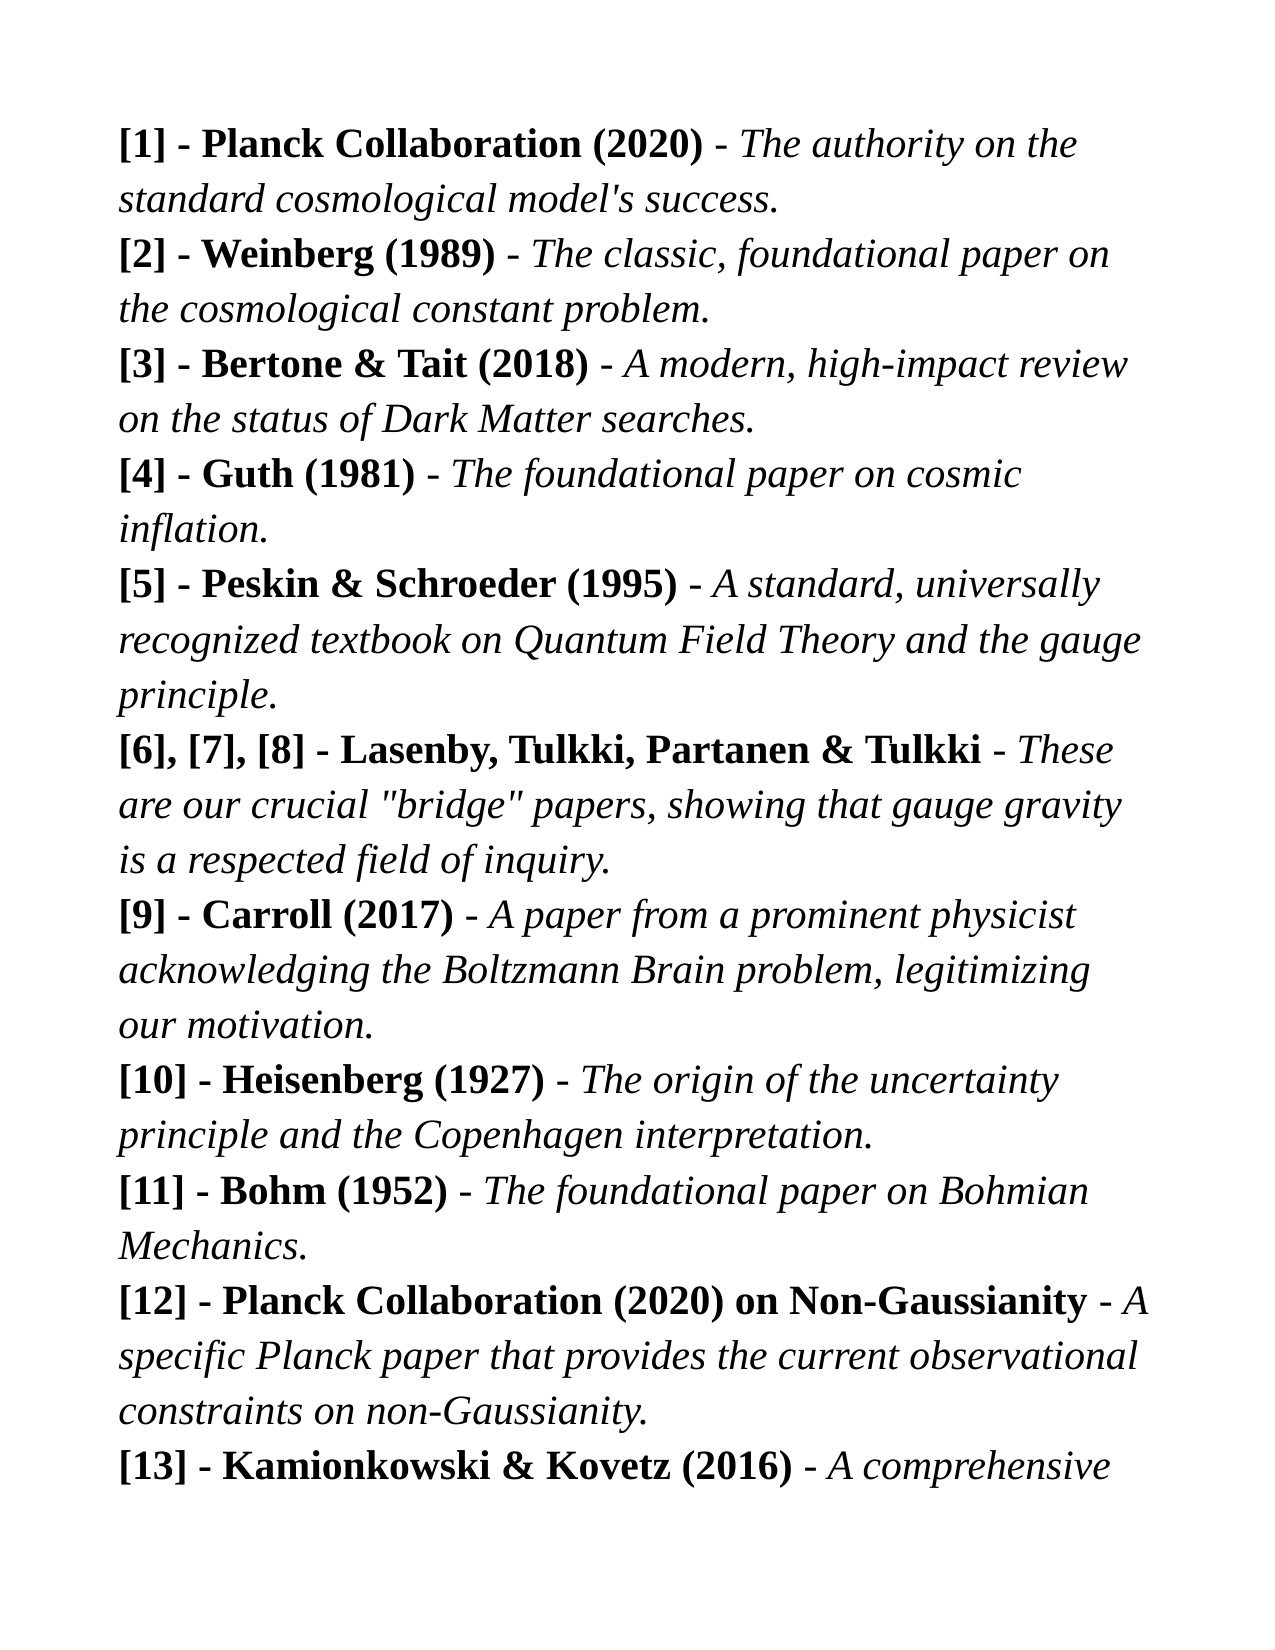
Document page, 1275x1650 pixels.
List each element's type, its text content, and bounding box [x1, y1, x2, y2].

text [1] - Planck Collaboration (2020) - The authority on the standard cosmological model's success. [2] - Weinberg (1989) - The classic, foundational paper on the cosmological constant problem. [3] - Bertone & Tait (2018) - A modern, high-impact review on the status of Dark Matter searches. [4] - Guth (1981) - The foundational paper on cosmic inflation. [5] - Peskin & Schroeder (1995) - A standard, universally recognized textbook on Quantum Field Theory and the gauge principle. [6], [7], [8] - Lasenby, Tulkki, Partanen & Tulkki - These are our crucial "bridge" papers, showing that gauge gravity is a respected field of inquiry. [9] - Carroll (2017) - A paper from a prominent physicist acknowledging the Boltzmann Brain problem, legitimizing our motivation. [10] - Heisenberg (1927) - The origin of the uncertainty principle and the Copenhagen interpretation. [11] - Bohm (1952) - The foundational paper on Bohmian Mechanics. [12] - Planck Collaboration (2020) on Non-Gaussianity - A specific Planck paper that provides the current observational constraints on non-Gaussianity. [13] - Kamionkowski & Kovetz (2016) - A comprehensive [118, 118, 1157, 1488]
